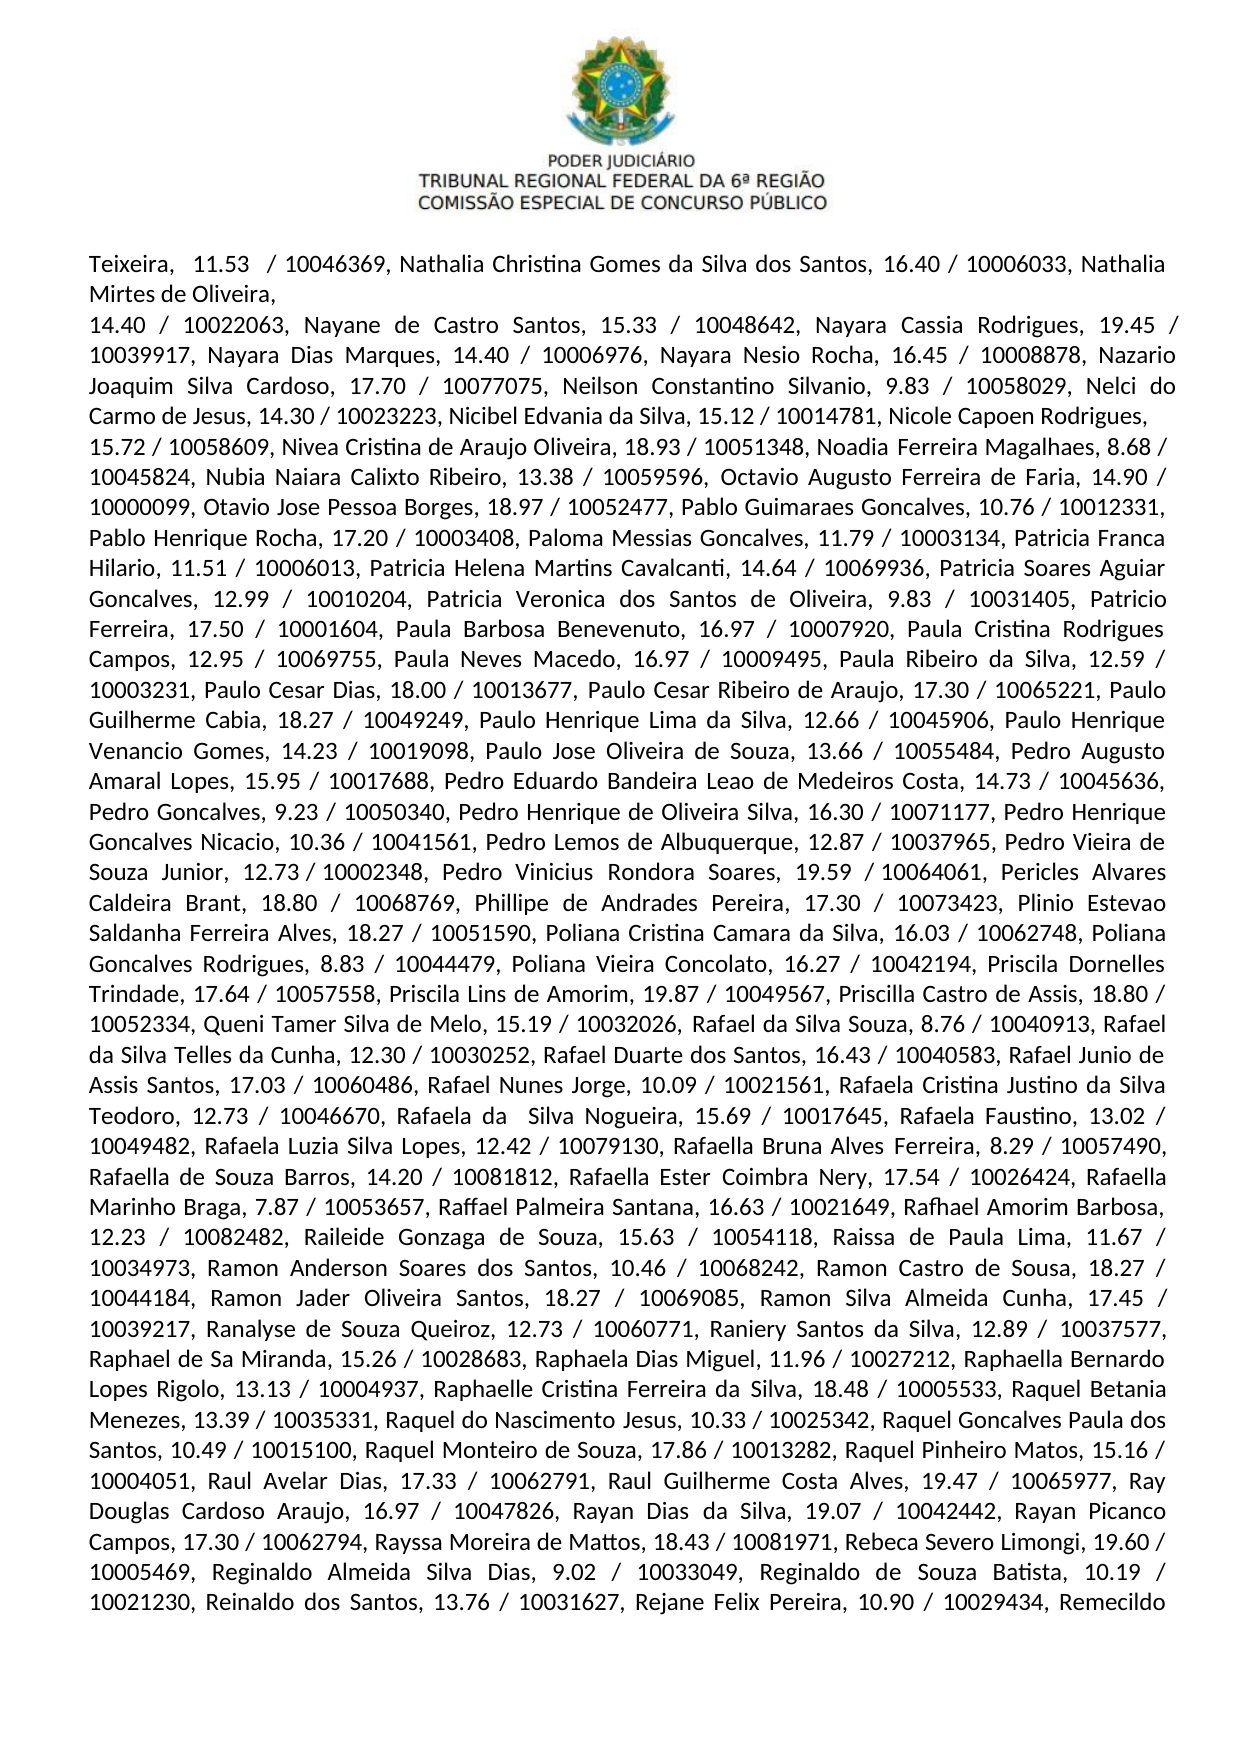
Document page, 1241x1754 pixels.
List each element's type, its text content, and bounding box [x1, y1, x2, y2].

text Teixeira, 11.53 / 10046369, Nathalia Christina Gomes da Silva dos Santos, 16.40 / 10006033, Nathalia Mirtes de Oliveira, [89, 248, 1166, 309]
text 15.72 / 10058609, Nivea Cristina de Araujo Oliveira, 18.93 / 10051348, Noadia Ferreira Magalhaes, 8.68 / 10045824, Nubia Naiara Calixto Ribeiro, 13.38 / 10059596, Octavio Augusto Ferreira de Faria, 14.90 / 10000099, Otavio Jose Pessoa Borges, 18.97 / 10052477, Pablo Guimaraes Goncalves, 10.76 / 10012331, Pablo Henrique Rocha, 17.20 / 10003408, Paloma Messias Goncalves, 11.79 / 10003134, Patricia Franca Hilario, 11.51 / 10006013, Patricia Helena Martins Cavalcanti, 14.64 / 10069936, Patricia Soares Aguiar Goncalves, 12.99 / 10010204, Patricia Veronica dos Santos de Oliveira, 9.83 / 10031405, Patricio Ferreira, 17.50 / 10001604, Paula Barbosa Benevenuto, 16.97 / 10007920, Paula Cristina Rodrigues Campos, 12.95 / 10069755, Paula Neves Macedo, 16.97 / 10009495, Paula Ribeiro da Silva, 12.59 / 10003231, Paulo Cesar Dias, 18.00 / 10013677, Paulo Cesar Ribeiro de Araujo, 17.30 / 10065221, Paulo Guilherme Cabia, 18.27 / 10049249, Paulo Henrique Lima da Silva, 12.66 / 10045906, Paulo Henrique Venancio Gomes, 14.23 / 10019098, Paulo Jose Oliveira de Souza, 13.66 / 10055484, Pedro Augusto Amaral Lopes, 15.95 / 10017688, Pedro Eduardo Bandeira Leao de Medeiros Costa, 14.73 / 10045636, Pedro Goncalves, 9.23 / 10050340, Pedro Henrique de Oliveira Silva, 16.30 / 10071177, Pedro Henrique Goncalves Nicacio, 10.36 / 10041561, Pedro Lemos de Albuquerque, 12.87 / 10037965, Pedro Vieira de Souza Junior, 12.73 / 10002348, Pedro Vinicius Rondora Soares, 19.59 / 10064061, Pericles Alvares Caldeira Brant, 18.80 / 10068769, Phillipe de Andrades Pereira, 17.30 / 10073423, Plinio Estevao Saldanha Ferreira Alves, 18.27 / 10051590, Poliana Cristina Camara da Silva, 16.03 / 10062748, Poliana Goncalves Rodrigues, 8.83 / 10044479, Poliana Vieira Concolato, 16.27 / 10042194, Priscila Dornelles Trindade, 17.64 / 10057558, Priscila Lins de Amorim, 19.87 / 10049567, Priscilla Castro de Assis, 18.80 / 10052334, Queni Tamer Silva de Melo, 15.19 / 10032026, Rafael da Silva Souza, 8.76 / 10040913, Rafael da Silva Telles da Cunha, 12.30 / 10030252, Rafael Duarte dos Santos, 16.43 / 10040583, Rafael Junio de Assis Santos, 17.03 / 10060486, Rafael Nunes Jorge, 10.09 / 10021561, Rafaela Cristina Justino da Silva Teodoro, 12.73 / 10046670, Rafaela da Silva Nogueira, 15.69 / 10017645, Rafaela Faustino, 13.02 / 10049482, Rafaela Luzia Silva Lopes, 12.42 / 10079130, Rafaella Bruna Alves Ferreira, 8.29 / 10057490, Rafaella de Souza Barros, 14.20 / 10081812, Rafaella Ester Coimbra Nery, 17.54 / 10026424, Rafaella Marinho Braga, 7.87 / 10053657, Raffael Palmeira Santana, 16.63 / 10021649, Rafhael Amorim Barbosa, 12.23 / 10082482, Raileide Gonzaga de Souza, 15.63 / 10054118, Raissa de Paula Lima, 11.67 / 10034973, Ramon Anderson Soares dos Santos, 10.46 / 10068242, Ramon Castro de Sousa, 18.27 / 10044184, Ramon Jader Oliveira Santos, 18.27 / 10069085, Ramon Silva Almeida Cunha, 17.45 / 10039217, Ranalyse de Souza Queiroz, 12.73 / 10060771, Raniery Santos da Silva, 12.89 / 10037577, Raphael de Sa Miranda, 15.26 / 10028683, Raphaela Dias Miguel, 11.96 / 10027212, Raphaella Bernardo Lopes Rigolo, 13.13 / 10004937, Raphaelle Cristina Ferreira da Silva, 18.48 / 10005533, Raquel Betania Menezes, 13.39 / 10035331, Raquel do Nascimento Jesus, 10.33 / 10025342, Raquel Goncalves Paula dos Santos, 10.49 / 10015100, Raquel Monteiro de Souza, 17.86 / 10013282, Raquel Pinheiro Matos, 15.16 / 10004051, Raul Avelar Dias, 17.33 / 10062791, Raul Guilherme Costa Alves, 19.47 / 10065977, Ray Douglas Cardoso Araujo, 16.97 / 10047826, Rayan Dias da Silva, 19.07 / 10042442, Rayan Picanco Campos, 17.30 / 10062794, Rayssa Moreira de Mattos, 18.43 / 10081971, Rebeca Severo Limongi, 19.60 / 10005469, Reginaldo Almeida Silva Dias, 9.02 / 10033049, Reginaldo de Souza Batista, 10.19 / 10021230, Reinaldo dos Santos, 13.76 / 10031627, Rejane Felix Pereira, 10.90 / 10029434, Remecildo [89, 431, 1167, 1617]
picture [406, 0, 834, 225]
text 14.40 / 10022063, Nayane de Castro Santos, 15.33 / 10048642, Nayara Cassia Rodrigues, 19.45 / 10039917, Nayara Dias Marques, 14.40 / 10006976, Nayara Nesio Rocha, 16.45 / 10008878, Nazario Joaquim Silva Cardoso, 17.70 / 10077075, Neilson Constantino Silvanio, 9.83 / 10058029, Nelci do Carmo de Jesus, 14.30 / 10023223, Nicibel Edvania da Silva, 15.12 / 10014781, Nicole Capoen Rodrigues, [89, 309, 1179, 431]
